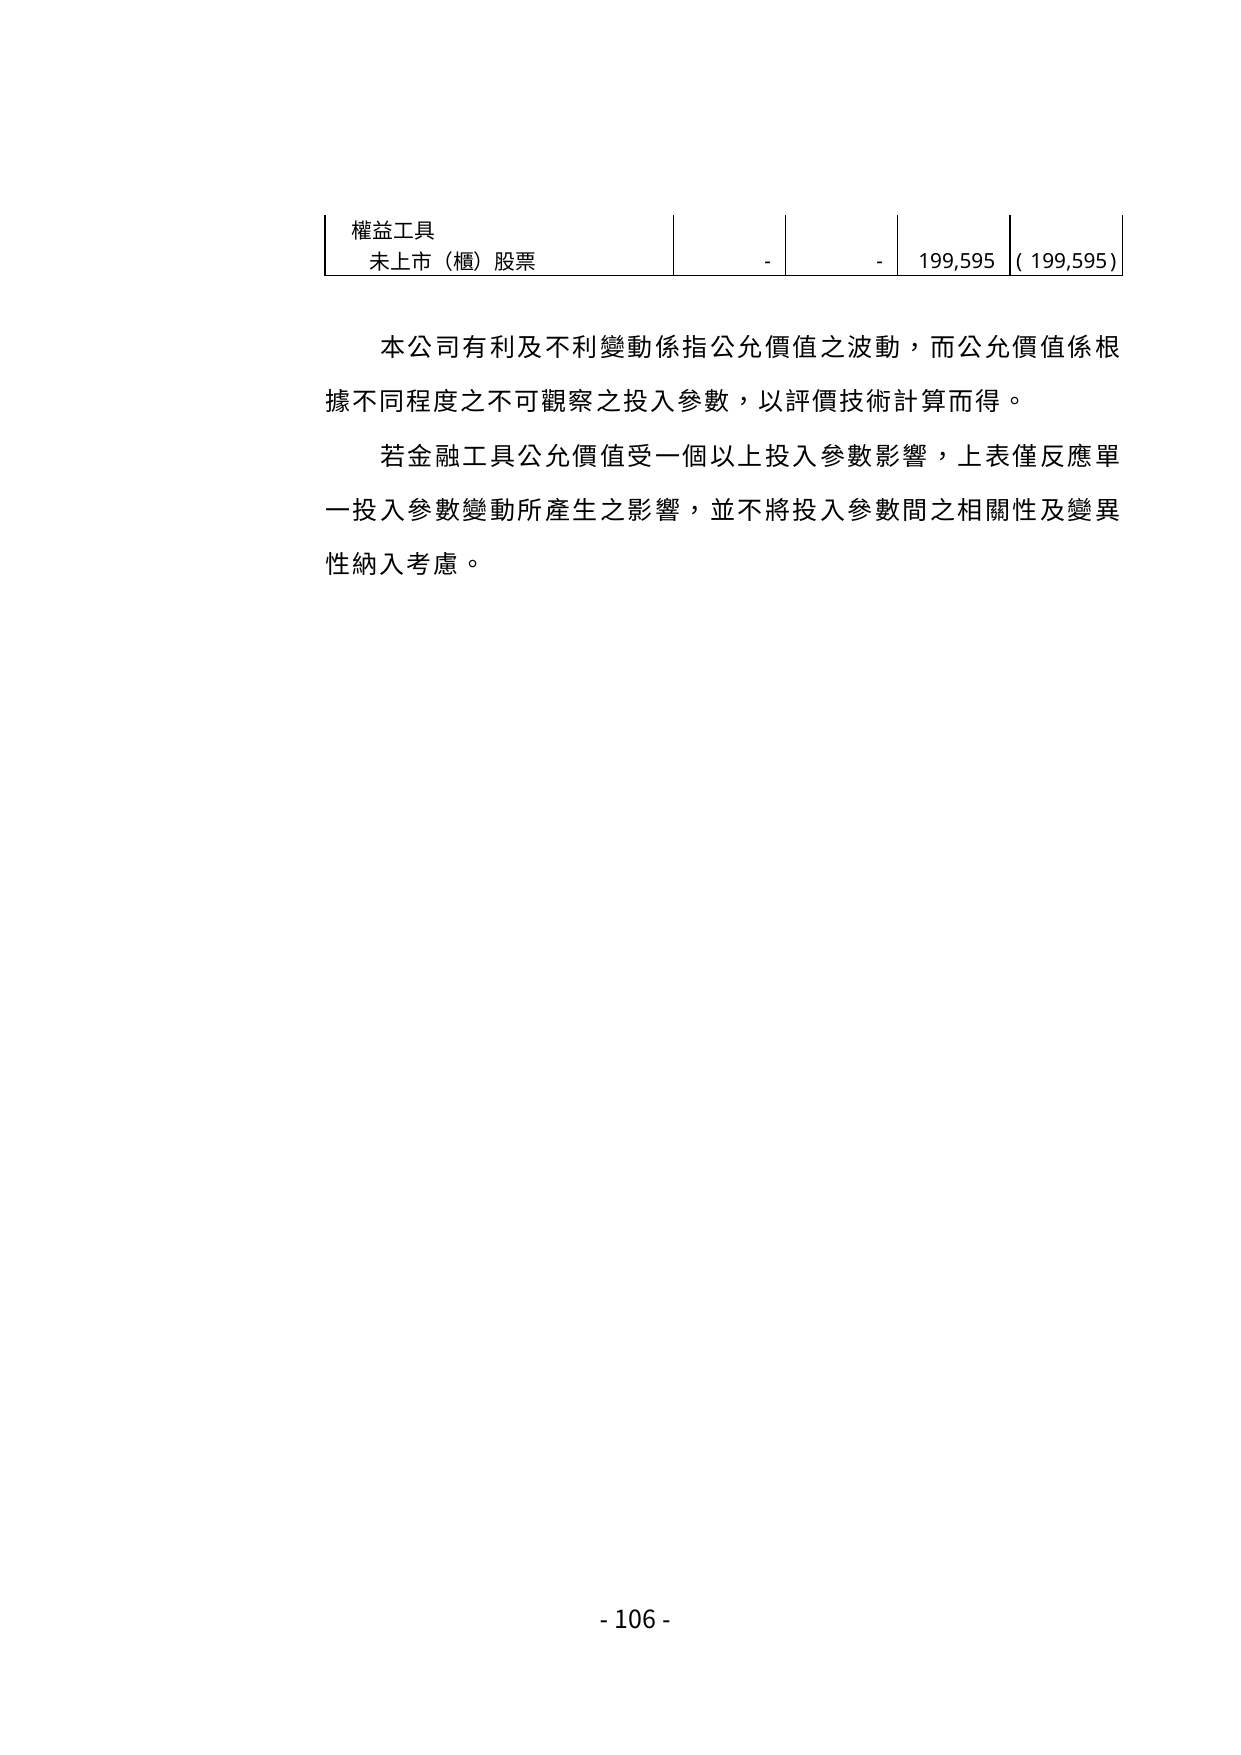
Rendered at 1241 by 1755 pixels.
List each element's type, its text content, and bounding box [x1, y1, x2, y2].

table_cell 權益工具 [326, 215, 673, 245]
text 本公司有利及不利變動係指公允價值之波動，而公允價值係根據不同程度之不可觀察之投入參數，以評價技術計算而得。 [325, 327, 1122, 418]
table_cell 199,595 [898, 245, 1009, 275]
table_cell 未上市（櫃）股票 [326, 245, 673, 275]
table_cell [1011, 215, 1122, 245]
table_cell - [674, 245, 785, 275]
table_cell [898, 215, 1009, 245]
table_cell [786, 215, 897, 245]
table_cell ( 199,595 ) [1011, 245, 1122, 275]
table_cell - [786, 245, 897, 275]
table_cell [674, 215, 785, 245]
text 若金融工具公允價值受一個以上投入參數影響，上表僅反應單一投入參數變動所產生之影響，並不將投入參數間之相關性及變異性納入考慮。 [325, 436, 1122, 581]
